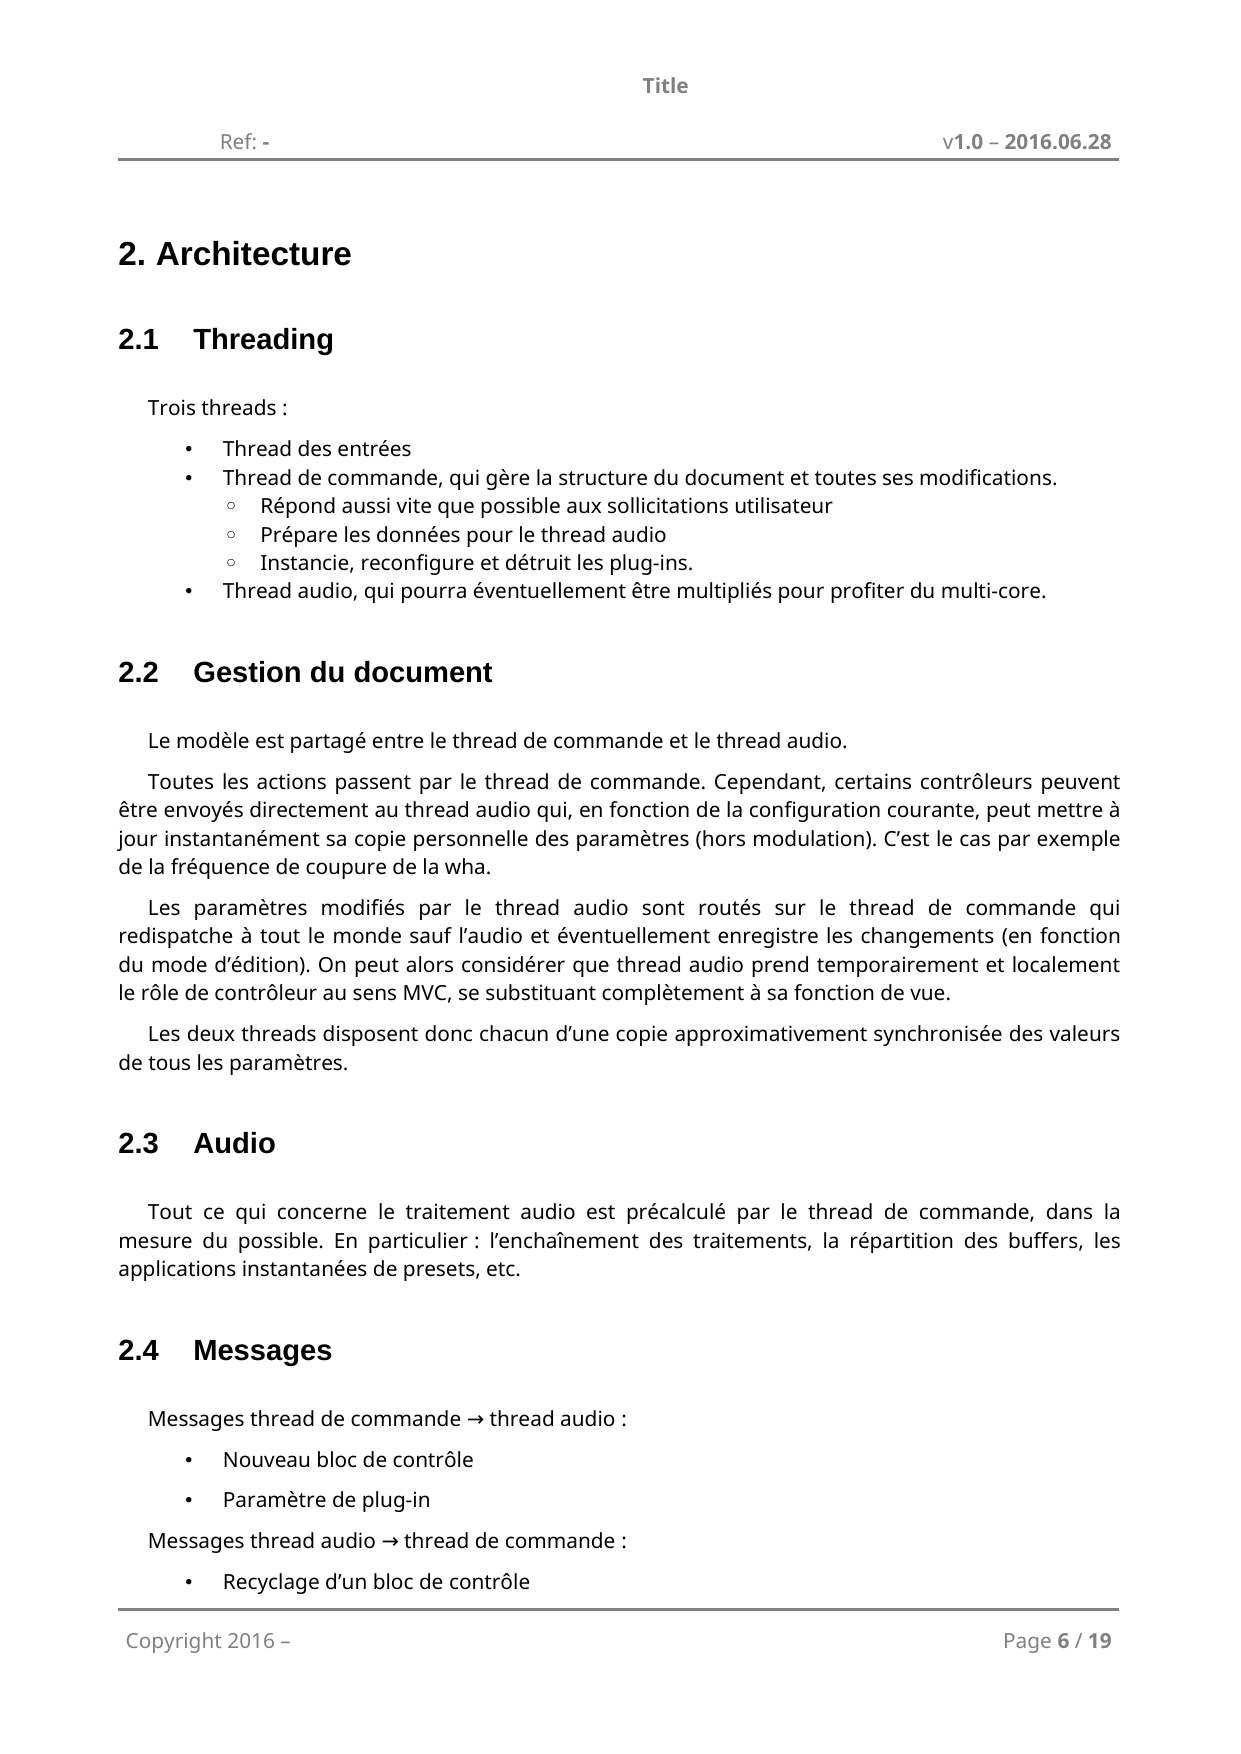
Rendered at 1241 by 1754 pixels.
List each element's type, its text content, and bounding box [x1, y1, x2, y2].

subtitle Audio [118, 1126, 1122, 1160]
subtitle Messages [118, 1333, 1122, 1366]
subtitle Architecture [118, 234, 1122, 272]
list Recyclage d’un bloc de contrôle [185, 1567, 1122, 1596]
text Messages thread audio → thread de commande : [118, 1527, 1122, 1555]
list Répond aussi vite que possible aux sollicitations utilisateur [223, 491, 1122, 520]
list Instancie, reconfigure et détruit les plug-ins. [223, 548, 1122, 577]
text Tout ce qui concerne le traitement audio est précalculé par le thread de commande, dans la mesure du possible. En particulier : l’enchaînement des traitements, la répartition des buffers, les applications instantanées de presets, etc. [118, 1197, 1122, 1283]
text Les paramètres modifiés par le thread audio sont routés sur le thread de commande qui redispatche à tout le monde sauf l’audio et éventuellement enregistre les changements (en fonction du mode d’édition). On peut alors considérer que thread audio prend temporairement et localement le rôle de contrôleur au sens MVC, se substituant complètement à sa fonction de vue. [118, 893, 1122, 1007]
list Paramètre de plug-in [185, 1486, 1122, 1514]
subtitle Gestion du document [118, 655, 1122, 688]
list Thread de commande, qui gère la structure du document et toutes ses modifications. [185, 463, 1122, 491]
list Prépare les données pour le thread audio [223, 520, 1122, 548]
list Nouveau bloc de contrôle [185, 1445, 1122, 1473]
text Toutes les actions passent par le thread de commande. Cependant, certains contrôleurs peuvent être envoyés directement au thread audio qui, en fonction de la configuration courante, peut mettre à jour instantanément sa copie personnelle des paramètres (hors modulation). C’est le cas par exemple de la fréquence de coupure de la wha. [118, 767, 1122, 881]
list Thread des entrées [185, 434, 1122, 463]
text Trois threads : [118, 393, 1122, 422]
text Les deux threads disposent donc chacun d’une copie approximativement synchronisée des valeurs de tous les paramètres. [118, 1019, 1122, 1076]
list Thread audio, qui pourra éventuellement être multipliés pour profiter du multi-core. [185, 577, 1122, 605]
text Messages thread de commande → thread audio : [118, 1404, 1122, 1432]
text Le modèle est partagé entre le thread de commande et le thread audio. [118, 726, 1122, 754]
subtitle Threading [118, 322, 1122, 356]
